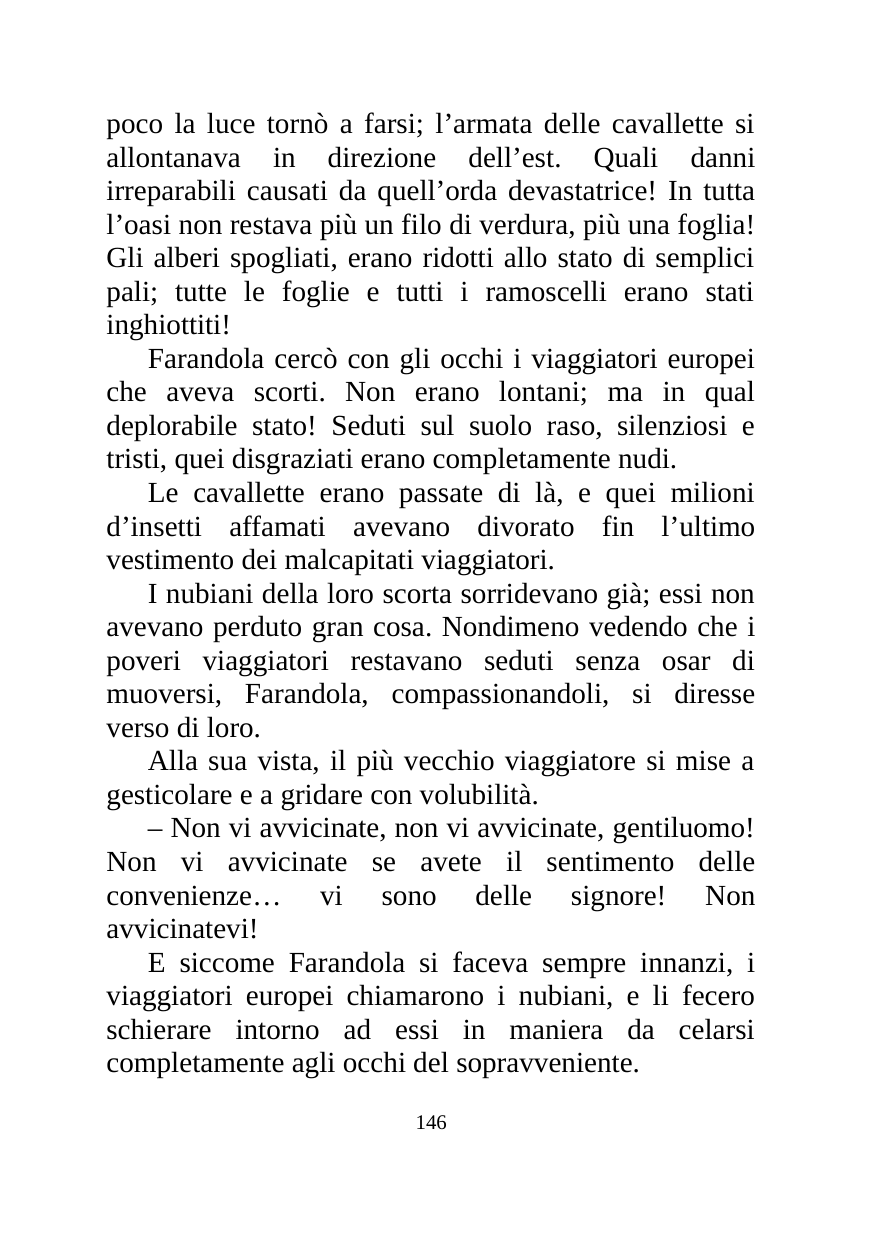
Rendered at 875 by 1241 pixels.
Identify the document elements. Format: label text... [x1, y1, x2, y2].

text – Non vi avvicinate, non vi avvicinate, gentiluomo! Non vi avvicinate se avete il sentimento delle convenienze… vi sono delle signore! Non avvicinatevi! [106, 811, 756, 945]
text poco la luce tornò a farsi; l’armata delle cavallette si allontanava in direzione dell’est. Quali danni irreparabili causati da quell’orda devastatrice! In tutta l’oasi non restava più un filo di verdura, più una foglia! Gli alberi spogliati, erano ridotti allo stato di semplici pali; tutte le foglie e tutti i ramoscelli erano stati inghiottiti! [106, 106, 756, 341]
text Alla sua vista, il più vecchio viaggiatore si mise a gesticolare e a gridare con volubilità. [106, 743, 756, 811]
text Le cavallette erano passate di là, e quei milioni d’insetti affamati avevano divorato fin l’ultimo vestimento dei malcapitati viaggiatori. [106, 475, 756, 576]
text E siccome Farandola si faceva sempre innanzi, i viaggiatori europei chiamarono i nubiani, e li fecero schierare intorno ad essi in maniera da celarsi completamente agli occhi del sopravveniente. [106, 945, 756, 1079]
text I nubiani della loro scorta sorridevano già; essi non avevano perduto gran cosa. Nondimeno vedendo che i poveri viaggiatori restavano seduti senza osar di muoversi, Farandola, compassionandoli, si diresse verso di loro. [106, 576, 756, 743]
text Farandola cercò con gli occhi i viaggiatori europei che aveva scorti. Non erano lontani; ma in qual deplorabile stato! Seduti sul suolo raso, silenziosi e tristi, quei disgraziati erano completamente nudi. [106, 341, 756, 475]
